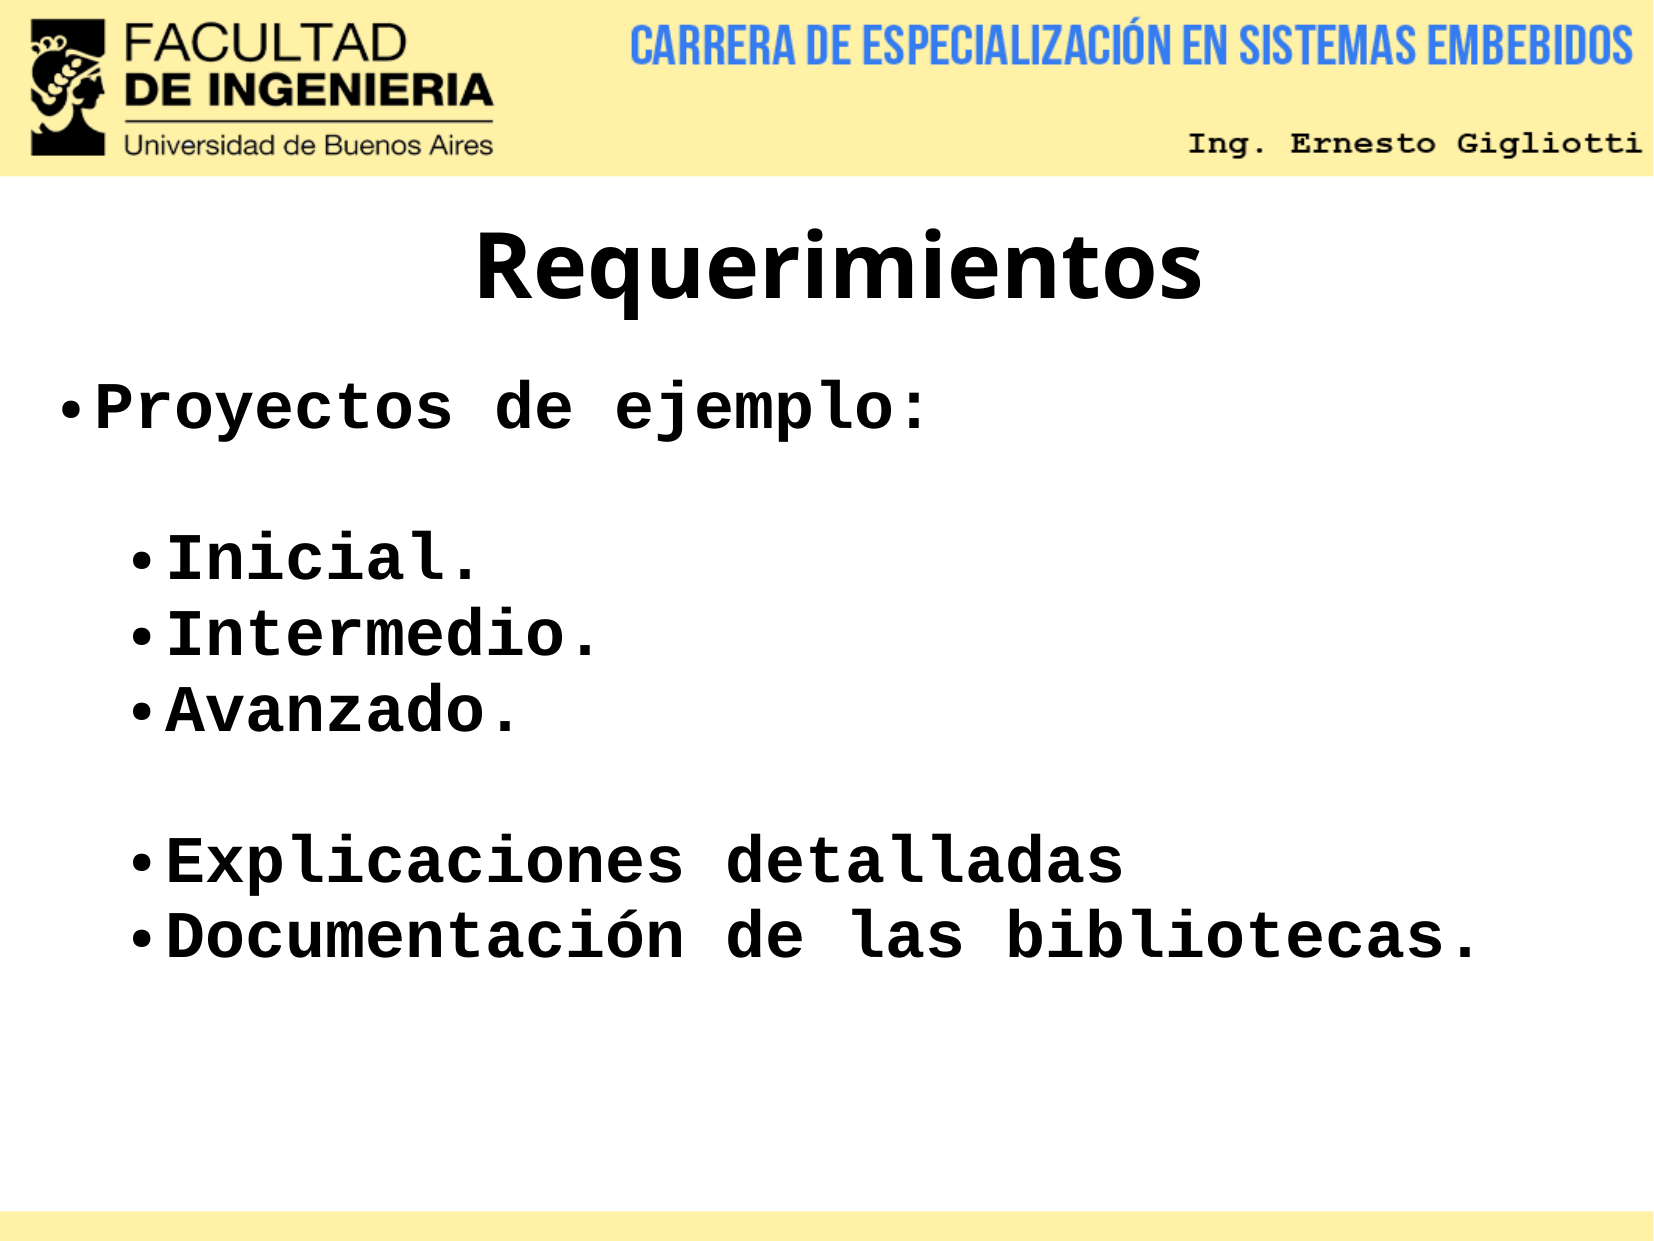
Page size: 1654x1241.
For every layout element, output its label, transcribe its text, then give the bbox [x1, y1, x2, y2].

picture [0, 0, 1654, 1241]
title Requerimientos [94, 159, 1583, 366]
text_box Proyectos de ejemplo: Inicial. Intermedio. Avanzado. Explicaciones detalladas Documentación de las bibliotecas. [44, 366, 1642, 1241]
